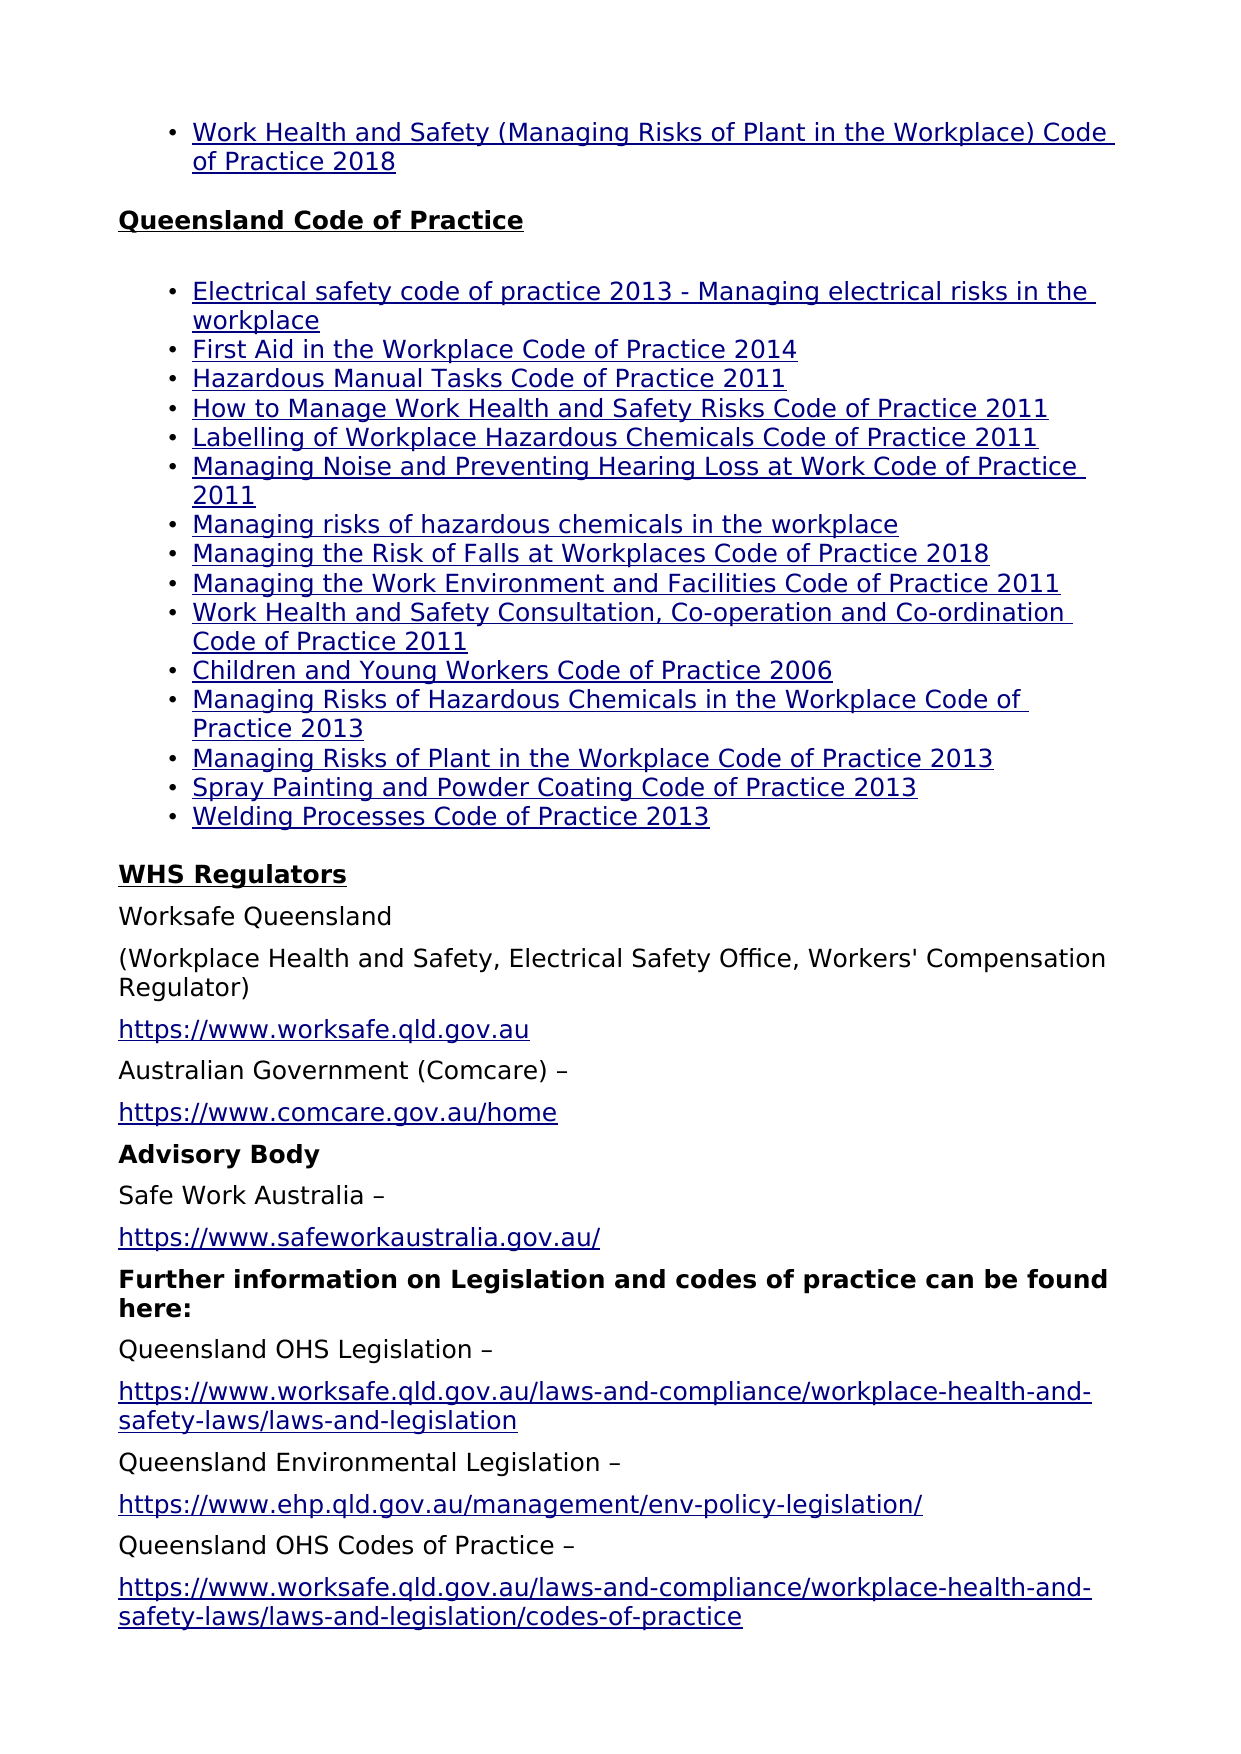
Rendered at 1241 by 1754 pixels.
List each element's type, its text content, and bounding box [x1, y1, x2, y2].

list How to Manage Work Health and Safety Risks Code of Practice 2011 [177, 394, 1122, 423]
text Australian Government (Comcare) – [118, 1057, 1122, 1086]
list Managing Noise and Preventing Hearing Loss at Work Code of Practice 2011 [177, 452, 1122, 510]
text Further information on Legislation and codes of practice can be found here: [118, 1265, 1122, 1323]
list First Aid in the Workplace Code of Practice 2014 [177, 335, 1122, 364]
text https://www.safeworkaustralia.gov.au/ [118, 1223, 1122, 1252]
list Managing Risks of Plant in the Workplace Code of Practice 2013 [177, 744, 1122, 773]
text Queensland OHS Codes of Practice – [118, 1532, 1122, 1561]
list Work Health and Safety Consultation, Co-operation and Co-ordination Code of Practice 2011 [177, 598, 1122, 656]
text Advisory Body [118, 1140, 1122, 1169]
text Safe Work Australia – [118, 1182, 1122, 1211]
list Electrical safety code of practice 2013 - Managing electrical risks in the workplace [177, 277, 1122, 335]
text https://www.ehp.qld.gov.au/management/env-policy-legislation/ [118, 1490, 1122, 1519]
text Queensland OHS Legislation – [118, 1336, 1122, 1365]
list Hazardous Manual Tasks Code of Practice 2011 [177, 364, 1122, 394]
list Managing risks of hazardous chemicals in the workplace [177, 510, 1122, 539]
text https://www.worksafe.qld.gov.au/laws-and-compliance/workplace-health-and-safety-laws/laws-and-legislation/codes-of-practice [118, 1573, 1122, 1632]
text WHS Regulators [118, 861, 1122, 890]
list Spray Painting and Powder Coating Code of Practice 2013 [177, 773, 1122, 802]
list Managing the Risk of Falls at Workplaces Code of Practice 2018 [177, 539, 1122, 569]
list Labelling of Workplace Hazardous Chemicals Code of Practice 2011 [177, 423, 1122, 452]
text Queensland Code of Practice [118, 206, 1122, 235]
list Children and Young Workers Code of Practice 2006 [177, 656, 1122, 685]
text Queensland Environmental Legislation – [118, 1448, 1122, 1477]
text (Workplace Health and Safety, Electrical Safety Office, Workers' Compensation Regulator) [118, 944, 1122, 1002]
list Work Health and Safety (Managing Risks of Plant in the Workplace) Code of Practice 2018 [177, 118, 1122, 176]
list Managing Risks of Hazardous Chemicals in the Workplace Code of Practice 2013 [177, 685, 1122, 744]
text Worksafe Queensland [118, 902, 1122, 932]
text https://www.worksafe.qld.gov.au/laws-and-compliance/workplace-health-and-safety-laws/laws-and-legislation [118, 1377, 1122, 1436]
text https://www.comcare.gov.au/home [118, 1098, 1122, 1127]
list Managing the Work Environment and Facilities Code of Practice 2011 [177, 569, 1122, 598]
list Welding Processes Code of Practice 2013 [177, 802, 1122, 831]
text https://www.worksafe.qld.gov.au [118, 1015, 1122, 1044]
